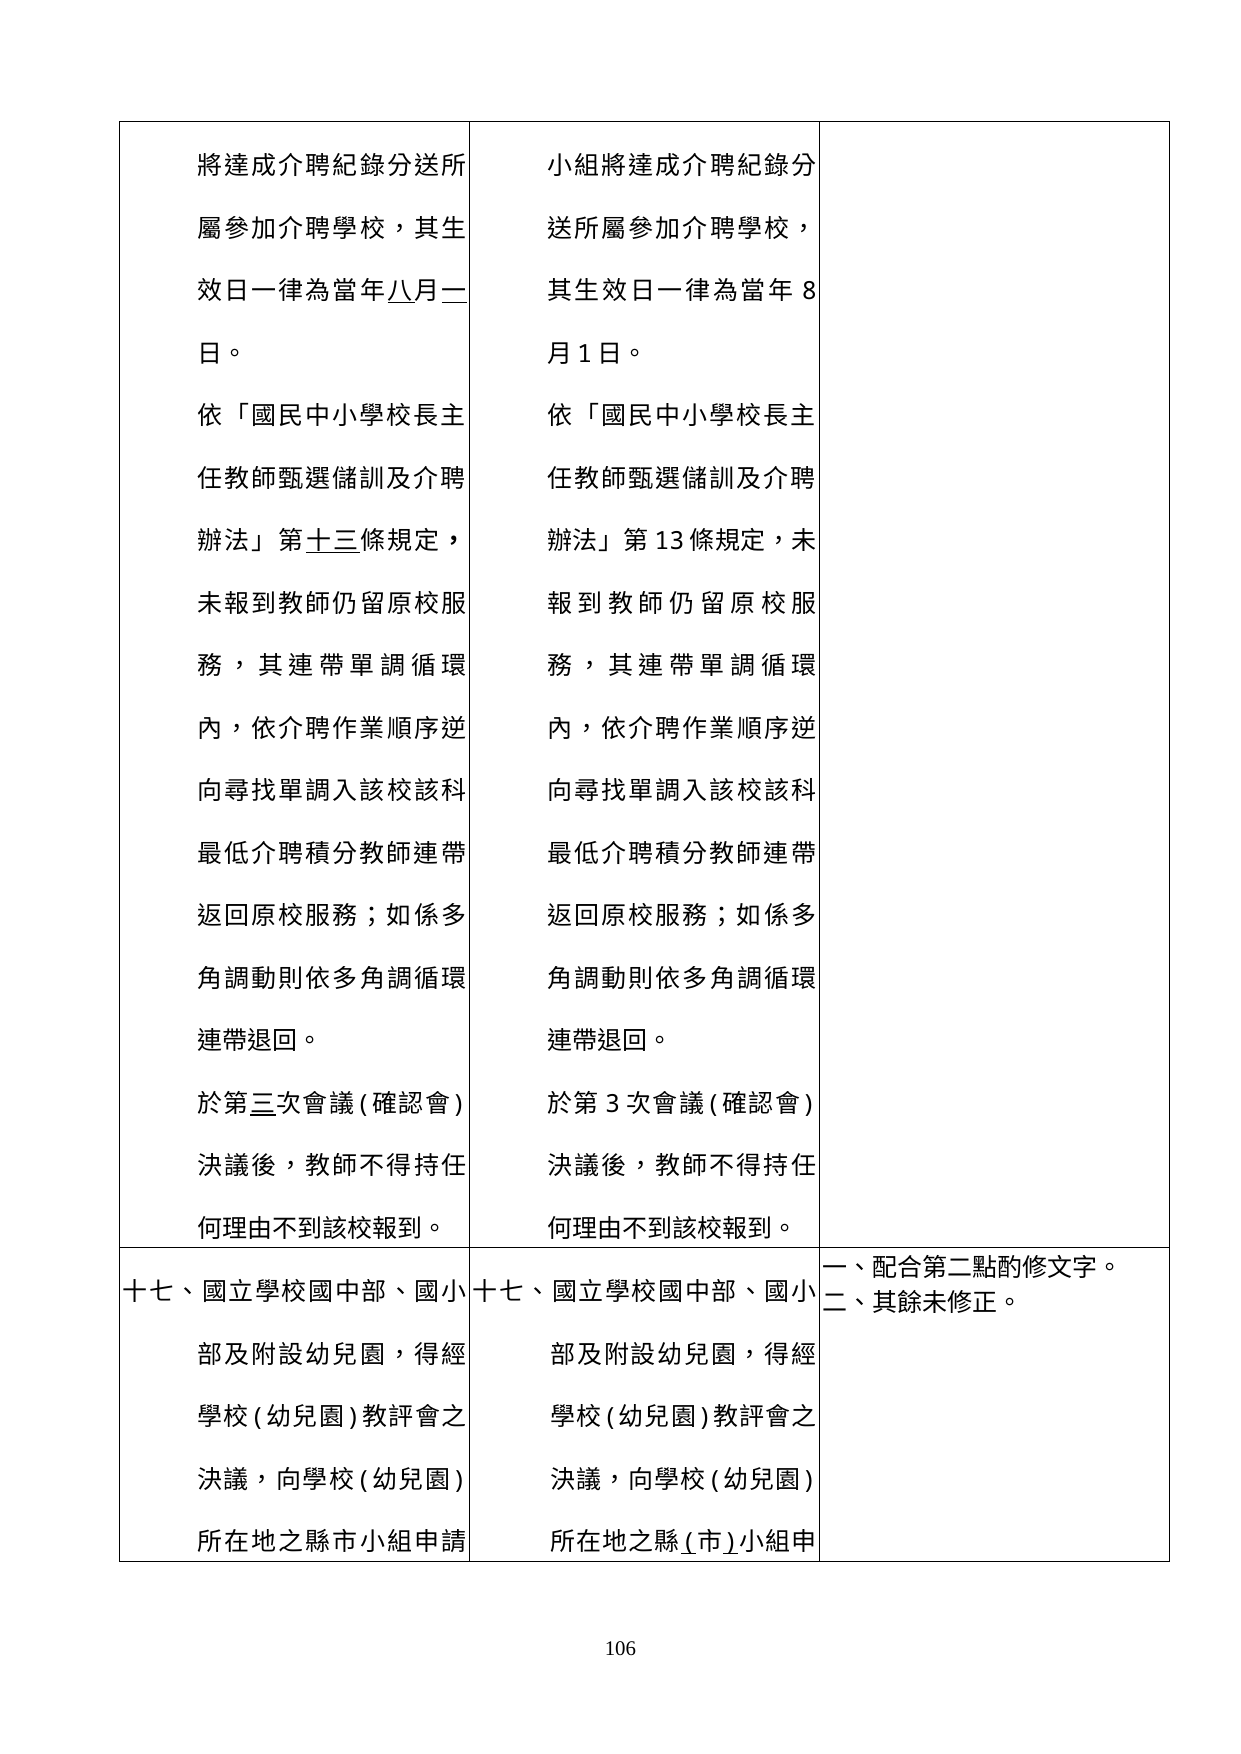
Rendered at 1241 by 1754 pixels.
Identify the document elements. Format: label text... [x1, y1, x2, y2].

table_cell [820, 122, 1169, 1247]
table_cell 一、配合第二點酌修文字。 二、其餘未修正。 [820, 1248, 1169, 1561]
table_cell 將達成介聘紀錄分送所屬參加介聘學校，其生效日一律為當年八月一日。 依「國民中小學校長主任教師甄選儲訓及介聘辦法」第十三條規定，未報到教師仍留原校服務，其連帶單調循環內，依介聘作業順序逆向尋找單調入該校該科最低介聘積分教師連帶返回原校服務；如係多角調動則依多角調循環連帶退回。 於第三次會議(確認會)決議後，教師不得持任何理由不到該校報到。 [120, 122, 469, 1247]
table_cell 小組將達成介聘紀錄分送所屬參加介聘學校，其生效日一律為當年8月1日。 依「國民中小學校長主任教師甄選儲訓及介聘辦法」第13條規定，未報到教師仍留原校服務，其連帶單調循環內，依介聘作業順序逆向尋找單調入該校該科最低介聘積分教師連帶返回原校服務；如係多角調動則依多角調循環連帶退回。 於第3次會議(確認會)決議後，教師不得持任何理由不到該校報到。 [470, 122, 819, 1247]
table_cell 十七、國立學校國中部、國小部及附設幼兒園，得經學校(幼兒園)教評會之決議，向學校(幼兒園)所在地之縣市小組申請 [120, 1248, 469, 1561]
table_cell 十七、國立學校國中部、國小部及附設幼兒園，得經學校(幼兒園)教評會之決議，向學校(幼兒園)所在地之縣(市)小組申 [470, 1248, 819, 1561]
